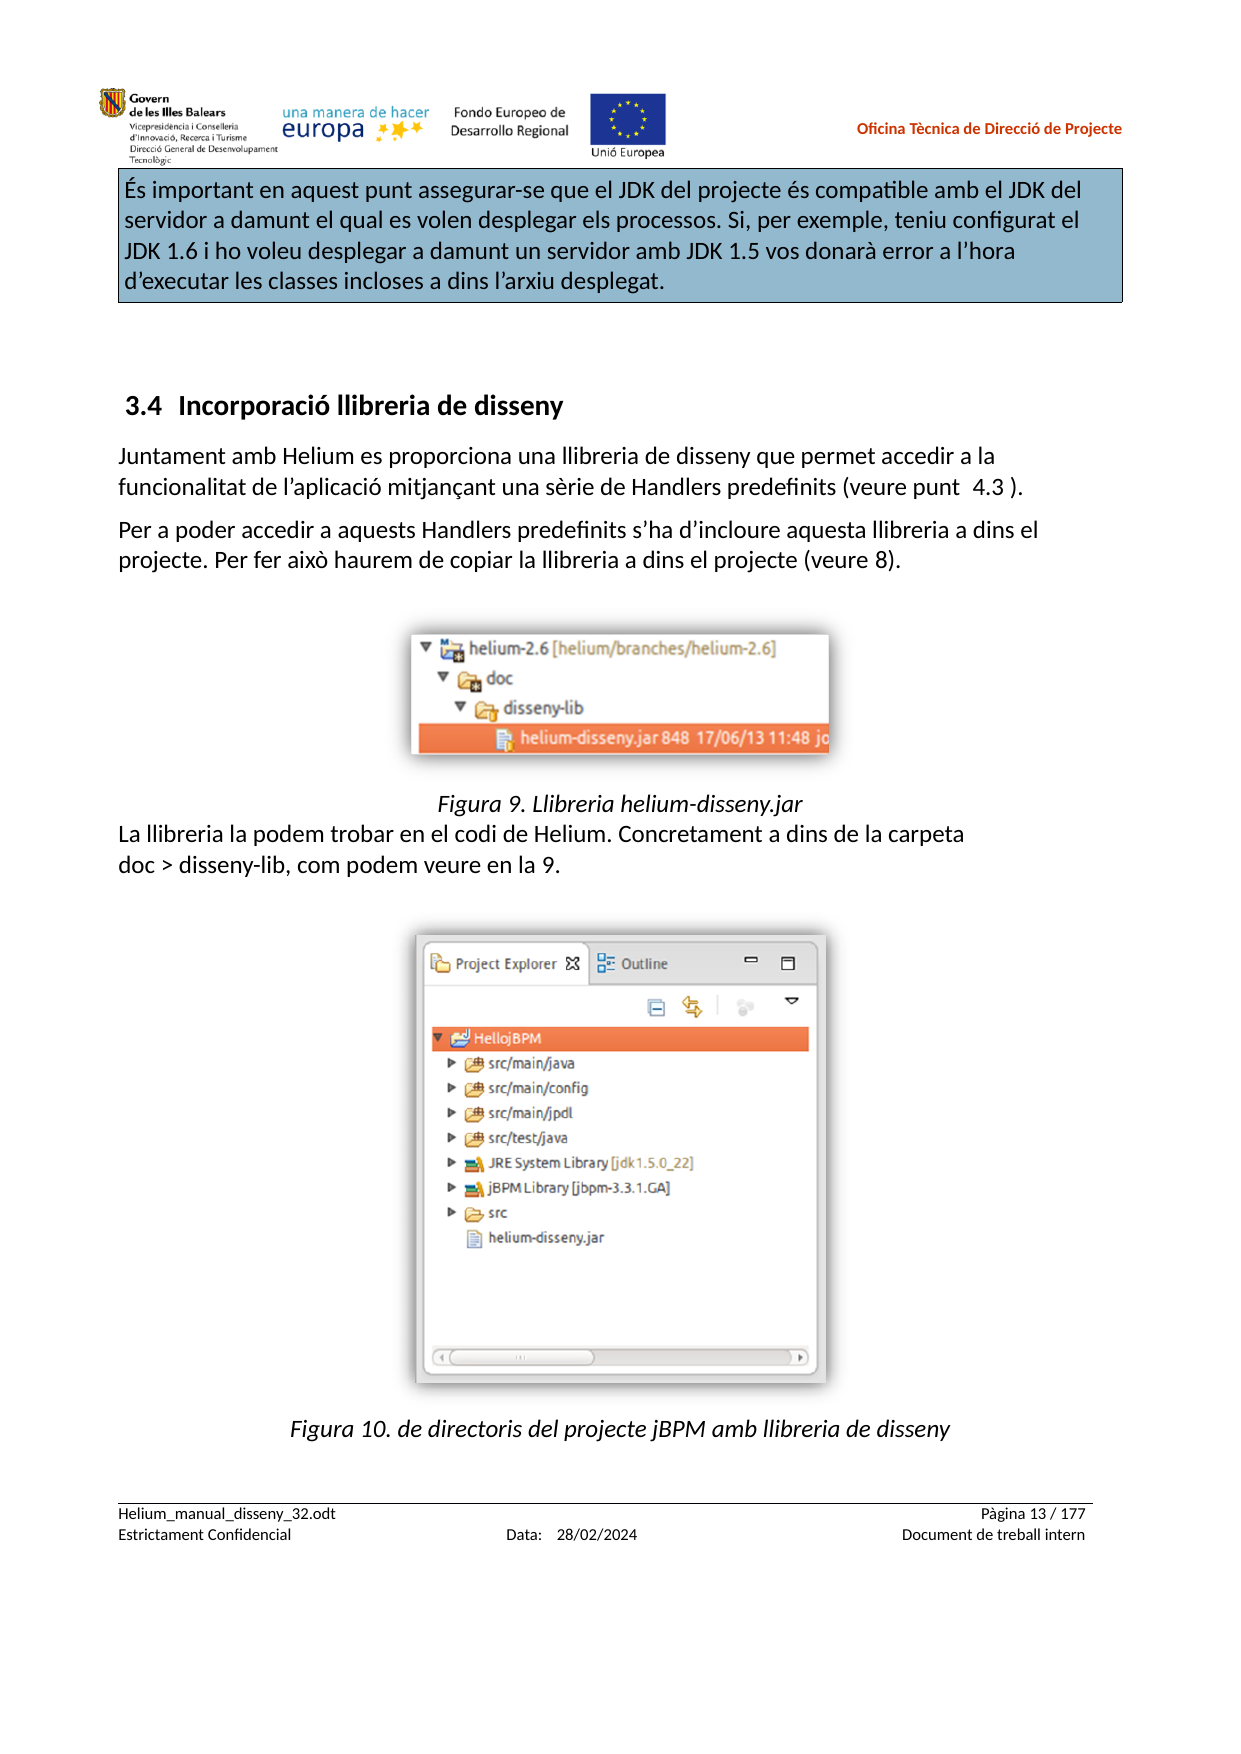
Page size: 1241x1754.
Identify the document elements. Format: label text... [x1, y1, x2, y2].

text Juntament amb Helium es proporciona una llibreria de disseny que permet accedir a la funcionalitat de l’aplicació mitjançant una sèrie de Handlers predefinits (veure punt 4.3 ). [118, 441, 1122, 502]
text És important en aquest punt assegurar-se que el JDK del projecte és compatible amb el JDK del servidor a damunt el qual es volen desplegar els processos. Si, per exemple, teniu configurat el JDK 1.6 i ho voleu desplegar a damunt un servidor amb JDK 1.5 vos donarà error a l’hora d’executar les classes incloses a dins l’arxiu desplegat. [119, 169, 1122, 302]
picture [99, 87, 668, 166]
text Per a poder accedir a aquests Handlers predefinits s’ha d’incloure aquesta llibreria a dins el projecte. Per fer això haurem de copiar la llibreria a dins el projecte (veure 8). [118, 514, 1122, 575]
text La llibreria la podem trobar en el codi de Helium. Concretament a dins de la carpeta doc > disseny-lib, com podem veure en la 9. [118, 786, 1122, 880]
text Figura 10. de directoris del projecte jBPM amb llibreria de disseny [273, 1411, 967, 1443]
picture [377, 600, 863, 789]
text Figura 9. Llibreria helium-disseny.jar [378, 789, 863, 819]
text [273, 892, 967, 905]
text [273, 1443, 967, 1468]
subtitle Incorporació llibreria de disseny [118, 387, 1122, 423]
picture [384, 904, 856, 1413]
